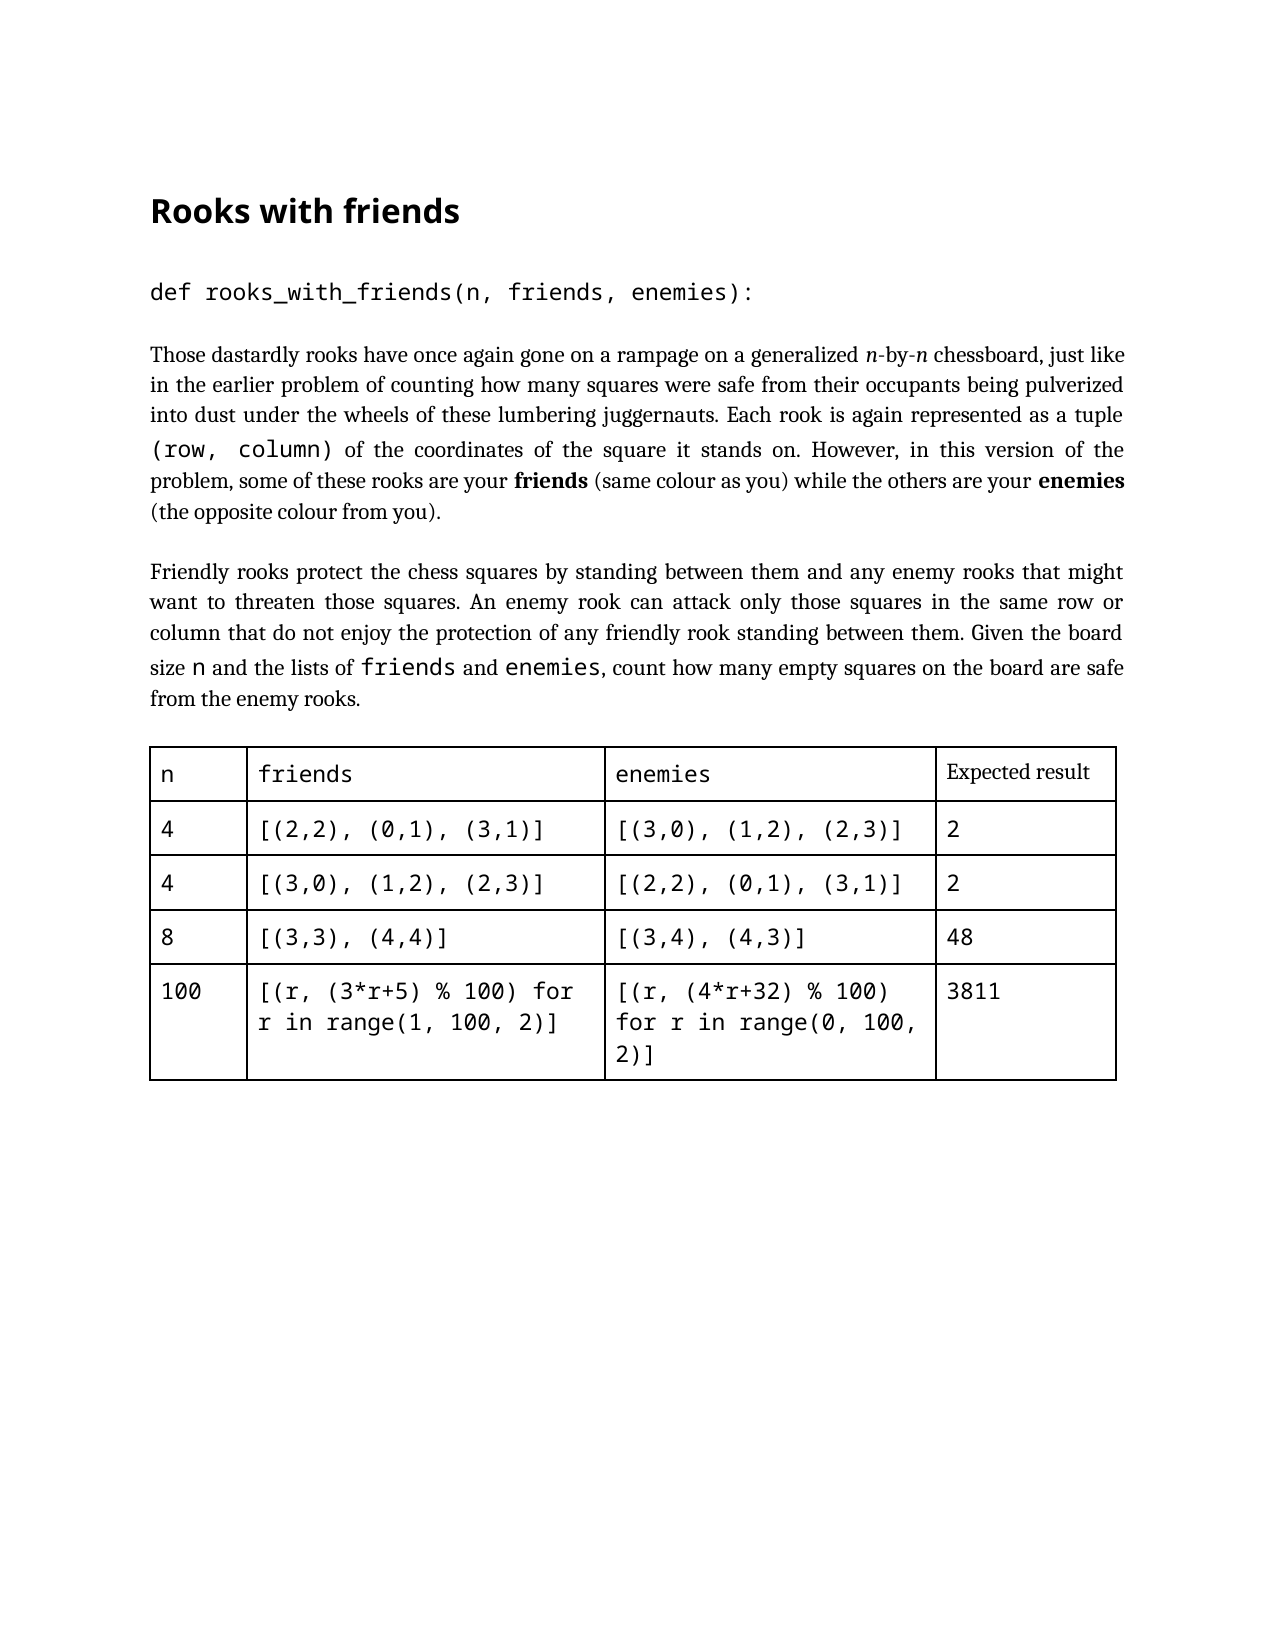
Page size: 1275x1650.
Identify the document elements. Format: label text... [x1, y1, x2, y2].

table_cell 4 [151, 802, 246, 854]
table_cell [(2,2), (0,1), (3,1)] [248, 802, 604, 854]
text def rooks_with_friends(n, friends, enemies): [150, 276, 1125, 307]
table_header n [151, 748, 246, 800]
table_cell [(3,0), (1,2), (2,3)] [248, 856, 604, 908]
table_cell 3811 [937, 965, 1115, 1079]
table_header enemies [606, 748, 935, 800]
table_cell 2 [937, 856, 1115, 908]
table_cell 2 [937, 802, 1115, 854]
text Friendly rooks protect the chess squares by standing between them and any enemy rooks that might want to threaten those squares. An enemy rook can attack only those squares in the same row or column that do not enjoy the protection of any friendly rook standing between them. Given the board size n and the lists of friends and enemies, count how many empty squares on the board are safe from the enemy rooks. [150, 559, 1125, 712]
subtitle Rooks with friends [150, 187, 1125, 233]
table_cell [(r, (3*r+5) % 100) for r in range(1, 100, 2)] [248, 965, 604, 1079]
table_cell 4 [151, 856, 246, 908]
table_cell [(3,0), (1,2), (2,3)] [606, 802, 935, 854]
table_cell [(r, (4*r+32) % 100) for r in range(0, 100, 2)] [606, 965, 935, 1079]
table_cell [(3,3), (4,4)] [248, 911, 604, 963]
table_cell 8 [151, 911, 246, 963]
table_cell [(3,4), (4,3)] [606, 911, 935, 963]
table_cell 48 [937, 911, 1115, 963]
text Those dastardly rooks have once again gone on a rampage on a generalized n-by-n chessboard, just like in the earlier problem of counting how many squares were safe from their occupants being pulverized into dust under the wheels of these lumbering juggernauts. Each rook is again represented as a tuple (row, column) of the coordinates of the square it stands on. However, in this version of the problem, some of these rooks are your friends (same colour as you) while the others are your enemies (the opposite colour from you). [150, 342, 1125, 525]
table_header Expected result [937, 748, 1115, 800]
table_header friends [248, 748, 604, 800]
table_cell [(2,2), (0,1), (3,1)] [606, 856, 935, 908]
table_cell 100 [151, 965, 246, 1079]
